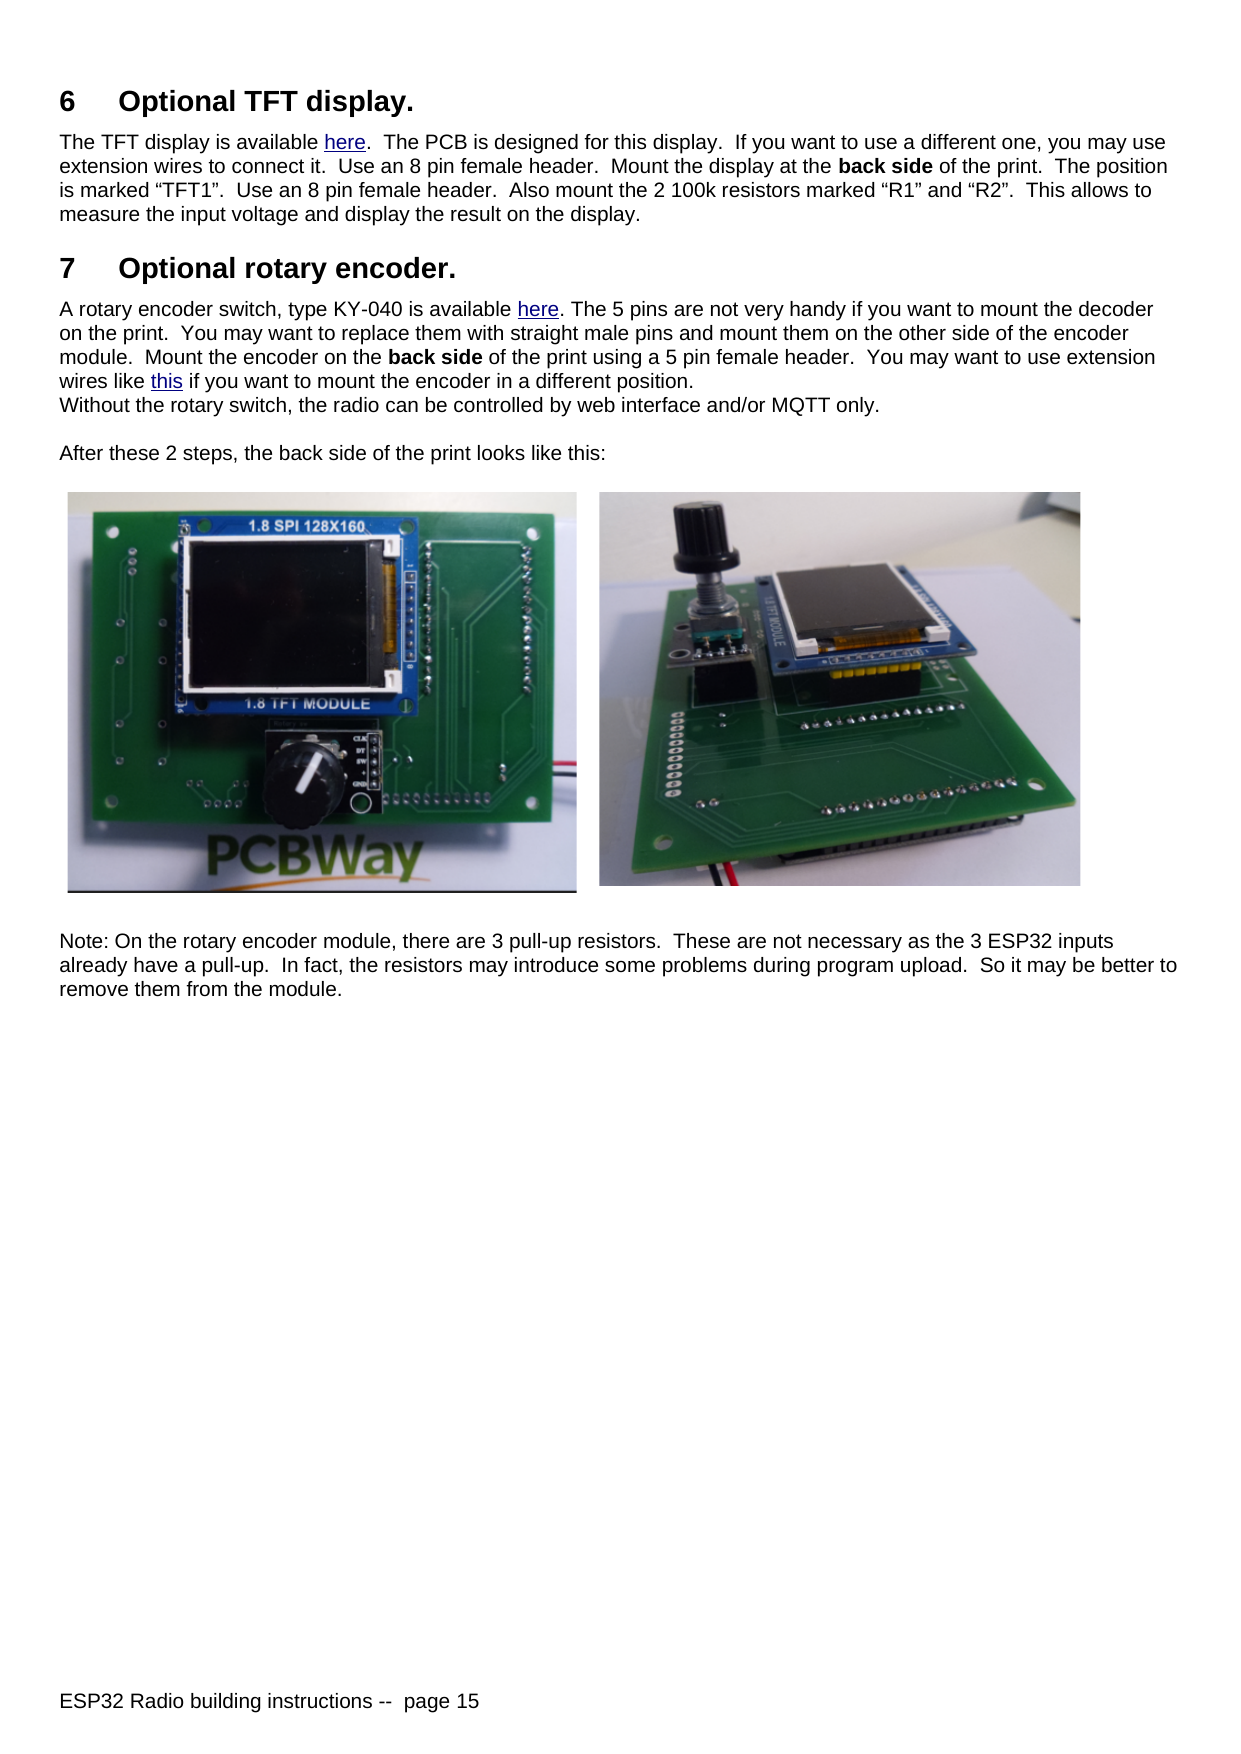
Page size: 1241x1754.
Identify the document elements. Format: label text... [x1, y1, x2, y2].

picture [67, 492, 577, 893]
text After these 2 steps, the back side of the print looks like this: [59, 441, 1181, 465]
picture [599, 492, 1081, 886]
subtitle Optional rotary encoder. [59, 251, 1181, 284]
text A rotary encoder switch, type KY-040 is available here. The 5 pins are not very handy if you want to mount the decoder on the print. You may want to replace them with straight male pins and mount them on the other side of the encoder module. Mount the encoder on the back side of the print using a 5 pin female header. You may want to use extension wires like this if you want to mount the encoder in a different position. Without the rotary switch, the radio can be controlled by web interface and/or MQTT only. [59, 297, 1181, 417]
text Note: On the rotary encoder module, there are 3 pull-up resistors. These are not necessary as the 3 ESP32 inputs already have a pull-up. In fact, the resistors may introduce some problems during program upload. So it may be better to remove them from the module. [59, 929, 1181, 1001]
text The TFT display is available here. The PCB is designed for this display. If you want to use a different one, you may use extension wires to connect it. Use an 8 pin female header. Mount the display at the back side of the print. The position is marked “TFT1”. Use an 8 pin female header. Also mount the 2 100k resistors marked “R1” and “R2”. This allows to measure the input voltage and display the result on the display. [59, 130, 1181, 226]
subtitle Optional TFT display. [59, 84, 1181, 118]
